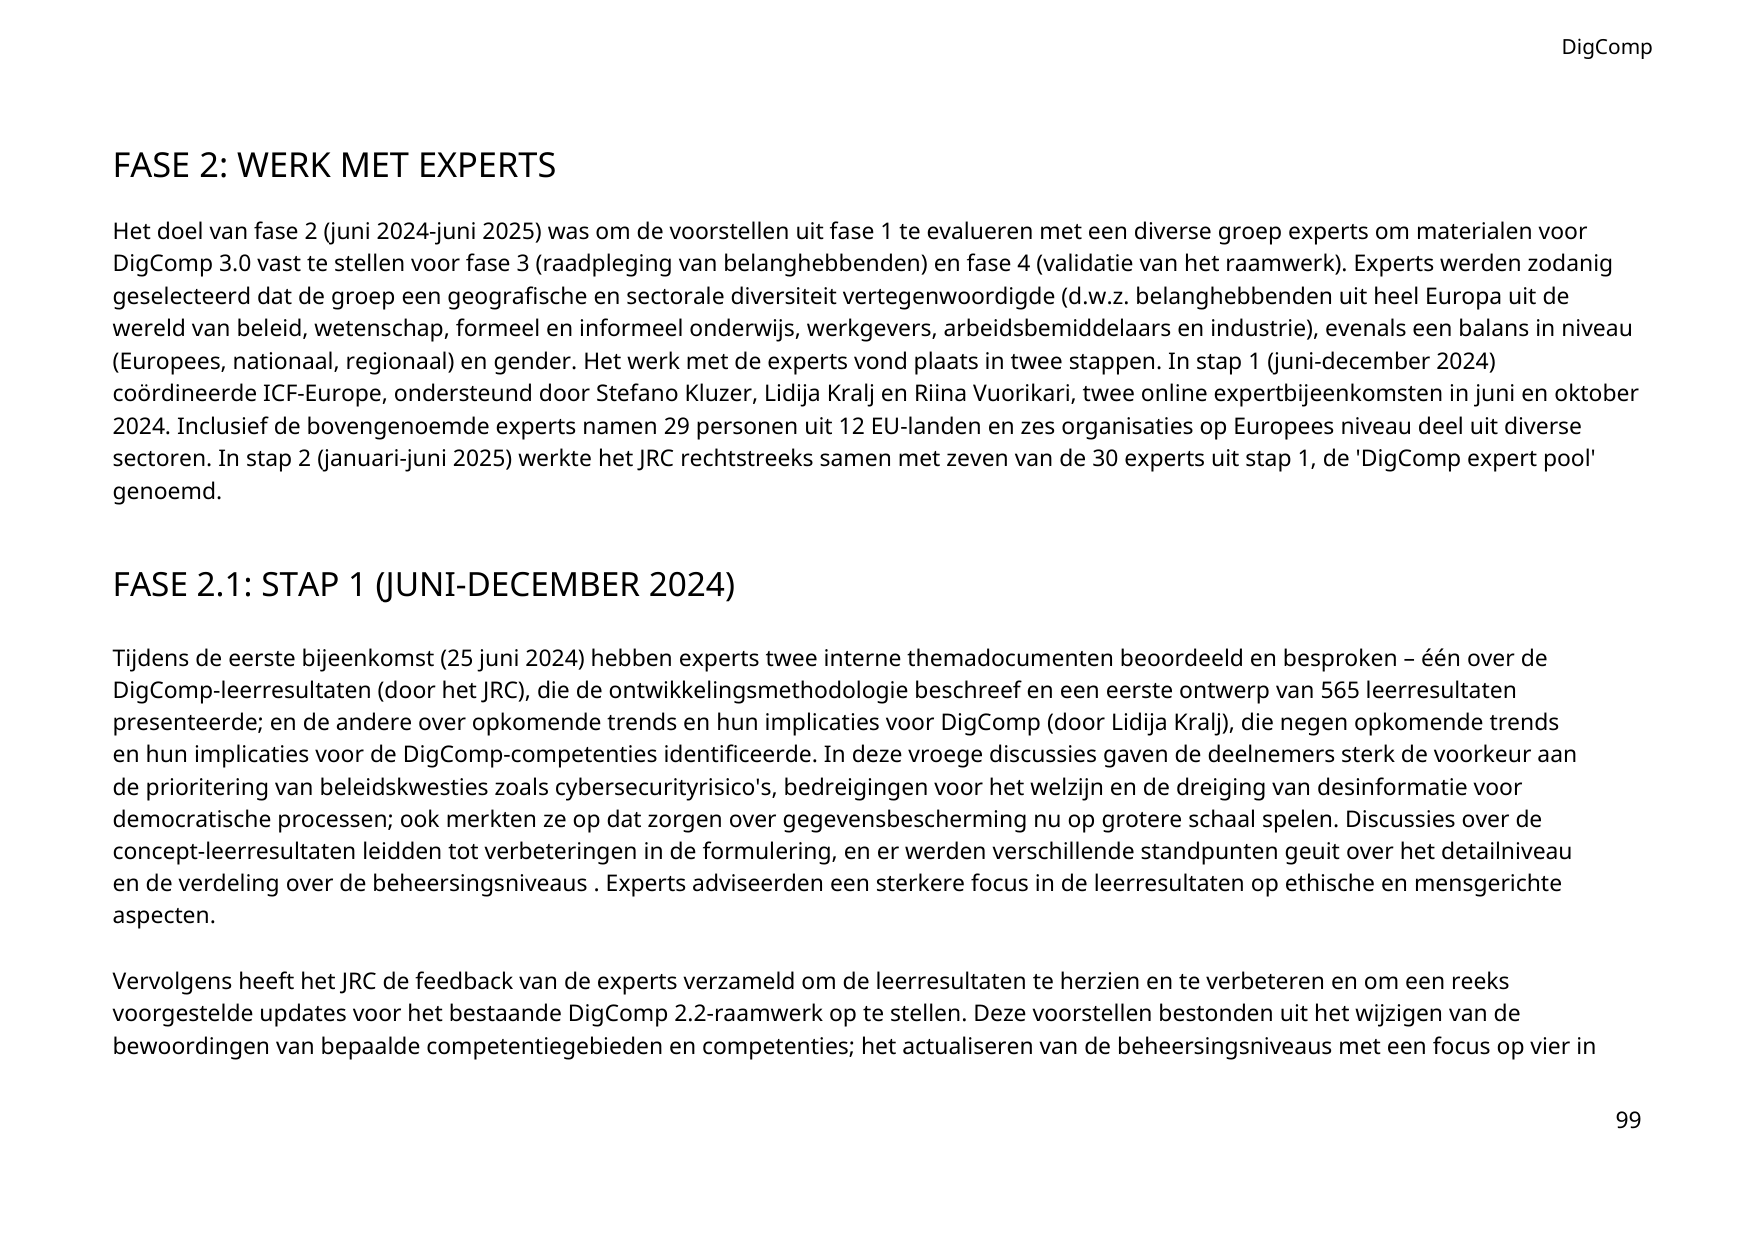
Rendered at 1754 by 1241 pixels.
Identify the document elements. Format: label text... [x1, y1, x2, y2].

text Vervolgens heeft het JRC de feedback van de experts verzameld om de leerresultaten te herzien en te verbeteren en om een reeks voorgestelde updates voor het bestaande DigComp 2.2-raamwerk op te stellen. Deze voorstellen bestonden uit het wijzigen van de bewoordingen van bepaalde competentiegebieden en competenties; het actualiseren van de beheersingsniveaus met een focus op vier in [112, 965, 1641, 1061]
subtitle FASE 2.1: STAP 1 (JUNI-DECEMBER 2024) [112, 561, 1641, 606]
text Het doel van fase 2 (juni 2024-juni 2025) was om de voorstellen uit fase 1 te evalueren met een diverse groep experts om materialen voor DigComp 3.0 vast te stellen voor fase 3 (raadpleging van belanghebbenden) en fase 4 (validatie van het raamwerk). Experts werden zodanig geselecteerd dat de groep een geografische en sectorale diversiteit vertegenwoordigde (d.w.z. belanghebbenden uit heel Europa uit de wereld van beleid, wetenschap, formeel en informeel onderwijs, werkgevers, arbeidsbemiddelaars en industrie), evenals een balans in niveau (Europees, nationaal, regionaal) en gender. Het werk met de experts vond plaats in twee stappen. In stap 1 (juni-december 2024) coördineerde ICF-Europe, ondersteund door Stefano Kluzer, Lidija Kralj en Riina Vuorikari, twee online expertbijeenkomsten in juni en oktober 2024. Inclusief de bovengenoemde experts namen 29 personen uit 12 EU-landen en zes organisaties op Europees niveau deel uit diverse sectoren. In stap 2 (januari-juni 2025) werkte het JRC rechtstreeks samen met zeven van de 30 experts uit stap 1, de 'DigComp expert pool' genoemd. [112, 214, 1640, 506]
subtitle FASE 2: WERK MET EXPERTS [112, 150, 1641, 184]
text Tijdens de eerste bijeenkomst (25 juni 2024) hebben experts twee interne themadocumenten beoordeeld en besproken – één over de DigComp-leerresultaten (door het JRC), die de ontwikkelingsmethodologie beschreef en een eerste ontwerp van 565 leerresultaten presenteerde; en de andere over opkomende trends en hun implicaties voor DigComp (door Lidija Kralj), die negen opkomende trends en hun implicaties voor de DigComp-competenties identificeerde. In deze vroege discussies gaven de deelnemers sterk de voorkeur aan de prioritering van beleidskwesties zoals cybersecurityrisico's, bedreigingen voor het welzijn en de dreiging van desinformatie voor democratische processen; ook merkten ze op dat zorgen over gegevensbescherming nu op grotere schaal spelen. Discussies over de concept-leerresultaten leidden tot verbeteringen in de formulering, en er werden verschillende standpunten geuit over het detailniveau en de verdeling over de beheersingsniveaus . Experts adviseerden een sterkere focus in de leerresultaten op ethische en mensgerichte aspecten. [112, 642, 1579, 930]
